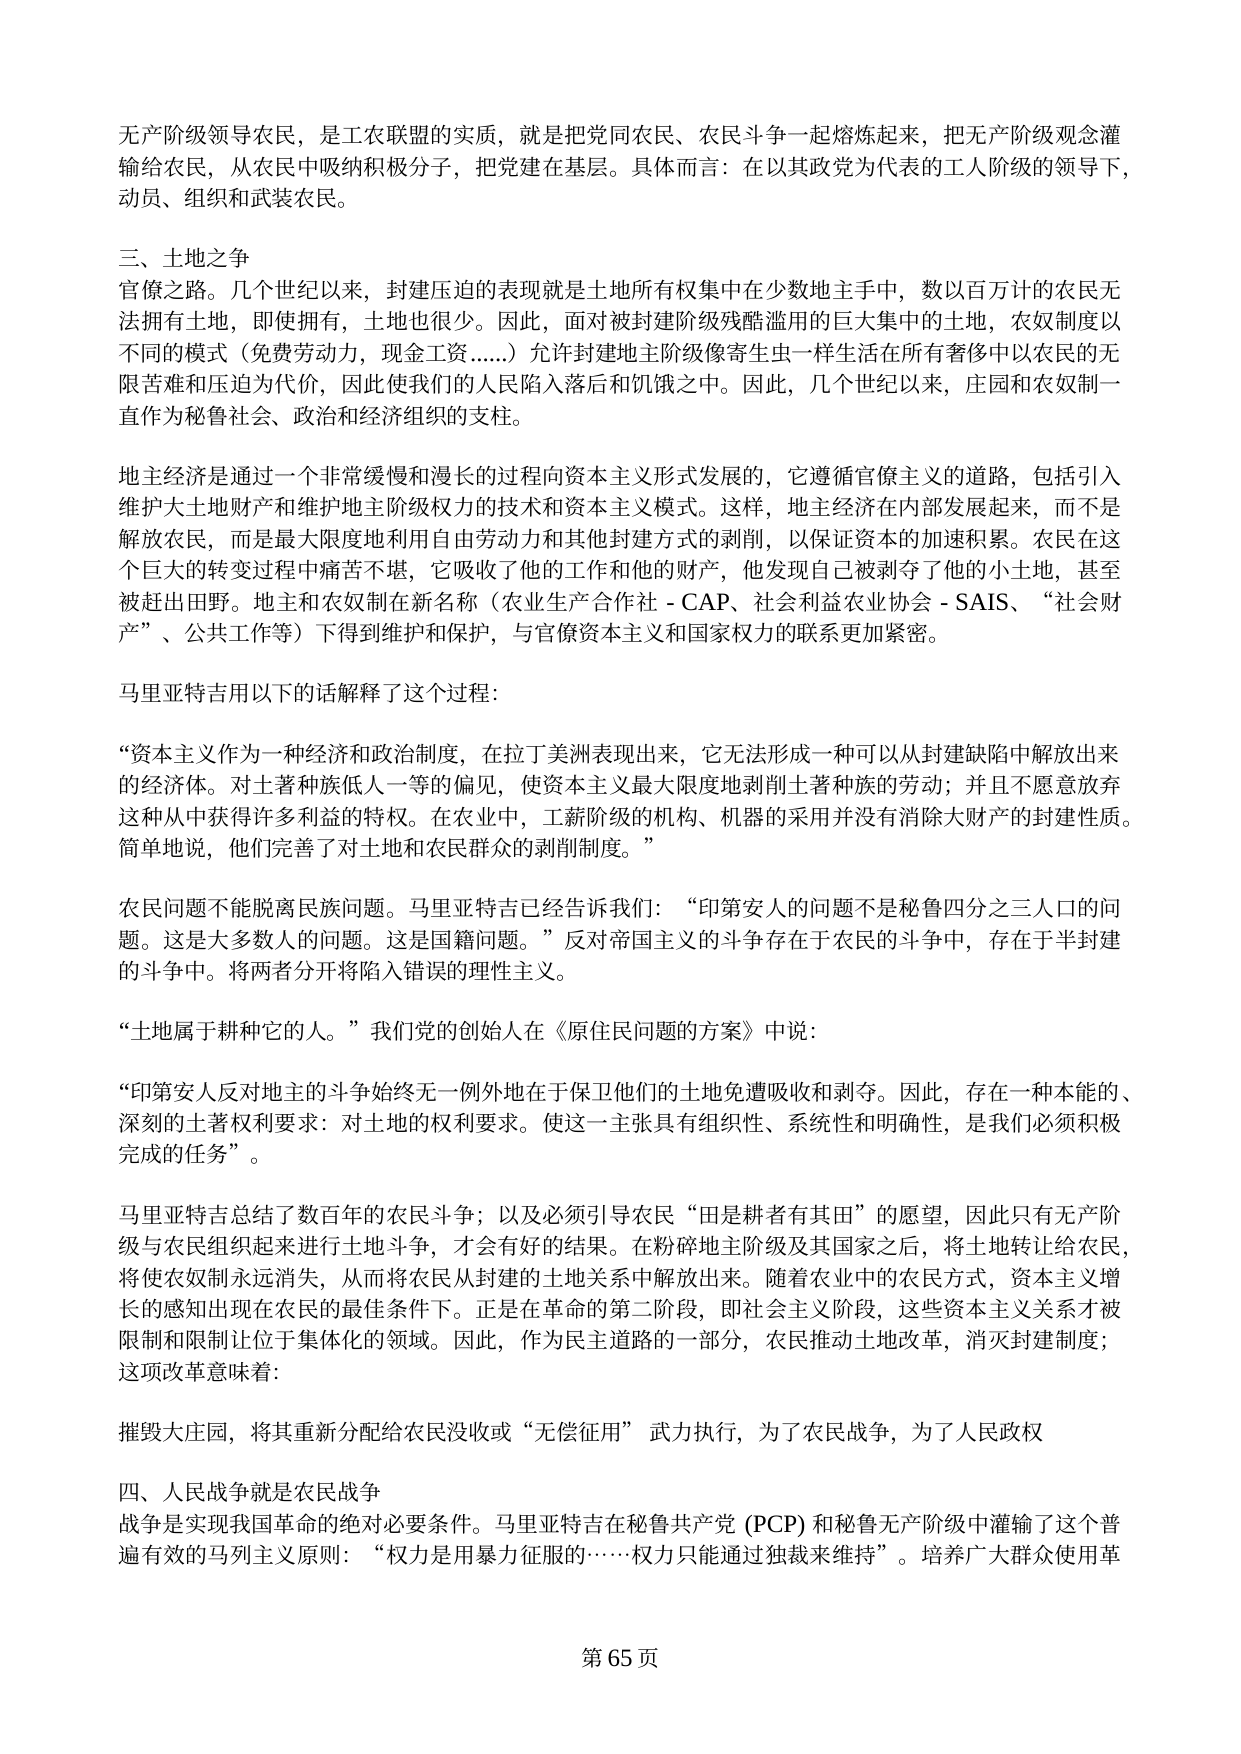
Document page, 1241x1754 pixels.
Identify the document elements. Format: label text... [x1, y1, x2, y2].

text 农民问题不能脱离民族问题。马里亚特吉已经告诉我们：“印第安人的问题不是秘鲁四分之三人口的问题。这是大多数人的问题。这是国籍问题。”反对帝国主义的斗争存在于农民的斗争中，存在于半封建的斗争中。将两者分开将陷入错误的理性主义。 [118, 891, 1122, 986]
text 摧毁大庄园，将其重新分配给农民没收或“无偿征用” 武力执行，为了农民战争，为了人民政权 [118, 1415, 1122, 1447]
text 马里亚特吉总结了数百年的农民斗争；以及必须引导农民“田是耕者有其田”的愿望，因此只有无产阶级与农民组织起来进行土地斗争，才会有好的结果。在粉碎地主阶级及其国家之后，将土地转让给农民，将使农奴制永远消失，从而将农民从封建的土地关系中解放出来。随着农业中的农民方式，资本主义增长的感知出现在农民的最佳条件下。正是在革命的第二阶段，即社会主义阶段，这些资本主义关系才被限制和限制让位于集体化的领域。因此，作为民主道路的一部分，农民推动土地改革，消灭封建制度；这项改革意味着： [118, 1198, 1122, 1387]
text 地主经济是通过一个非常缓慢和漫长的过程向资本主义形式发展的，它遵循官僚主义的道路，包括引入维护大土地财产和维护地主阶级权力的技术和资本主义模式。这样，地主经济在内部发展起来，而不是解放农民，而是最大限度地利用自由劳动力和其他封建方式的剥削，以保证资本的加速积累。农民在这个巨大的转变过程中痛苦不堪，它吸收了他的工作和他的财产，他发现自己被剥夺了他的小土地，甚至被赶出田野。地主和农奴制在新名称（农业生产合作社 - CAP、社会利益农业协会 - SAIS、“社会财产”、公共工作等）下得到维护和保护，与官僚资本主义和国家权力的联系更加紧密。 [118, 459, 1122, 648]
text 四、人民战争就是农民战争 [118, 1476, 1122, 1507]
text “印第安人反对地主的斗争始终无一例外地在于保卫他们的土地免遭吸收和剥夺。因此，存在一种本能的、深刻的土著权利要求：对土地的权利要求。使这一主张具有组织性、系统性和明确性，是我们必须积极完成的任务”。 [118, 1075, 1122, 1169]
text “土地属于耕种它的人。”我们党的创始人在《原住民问题的方案》中说： [118, 1014, 1122, 1046]
text 战争是实现我国革命的绝对必要条件。马里亚特吉在秘鲁共产党 (PCP) 和秘鲁无产阶级中灌输了这个普遍有效的马列主义原则：“权力是用暴力征服的……权力只能通过独裁来维持”。培养广大群众使用革 [118, 1507, 1122, 1570]
text “资本主义作为一种经济和政治制度，在拉丁美洲表现出来，它无法形成一种可以从封建缺陷中解放出来的经济体。对土著种族低人一等的偏见，使资本主义最大限度地剥削土著种族的劳动；并且不愿意放弃这种从中获得许多利益的特权。在农业中，工薪阶级的机构、机器的采用并没有消除大财产的封建性质。简单地说，他们完善了对土地和农民群众的剥削制度。” [118, 737, 1122, 863]
text 马里亚特吉用以下的话解释了这个过程： [118, 677, 1122, 708]
text 无产阶级领导农民，是工农联盟的实质，就是把党同农民、农民斗争一起熔炼起来，把无产阶级观念灌输给农民，从农民中吸纳积极分子，把党建在基层。具体而言：在以其政党为代表的工人阶级的领导下，动员、组织和武装农民。 [118, 118, 1122, 213]
text 三、土地之争 [118, 242, 1122, 273]
text 官僚之路。几个世纪以来，封建压迫的表现就是土地所有权集中在少数地主手中，数以百万计的农民无法拥有土地，即使拥有，土地也很少。因此，面对被封建阶级残酷滥用的巨大集中的土地，农奴制度以不同的模式（免费劳动力，现金工资......）允许封建地主阶级像寄生虫一样生活在所有奢侈中以农民的无限苦难和压迫为代价，因此使我们的人民陷入落后和饥饿之中。因此，几个世纪以来，庄园和农奴制一直作为秘鲁社会、政治和经济组织的支柱。 [118, 273, 1122, 430]
